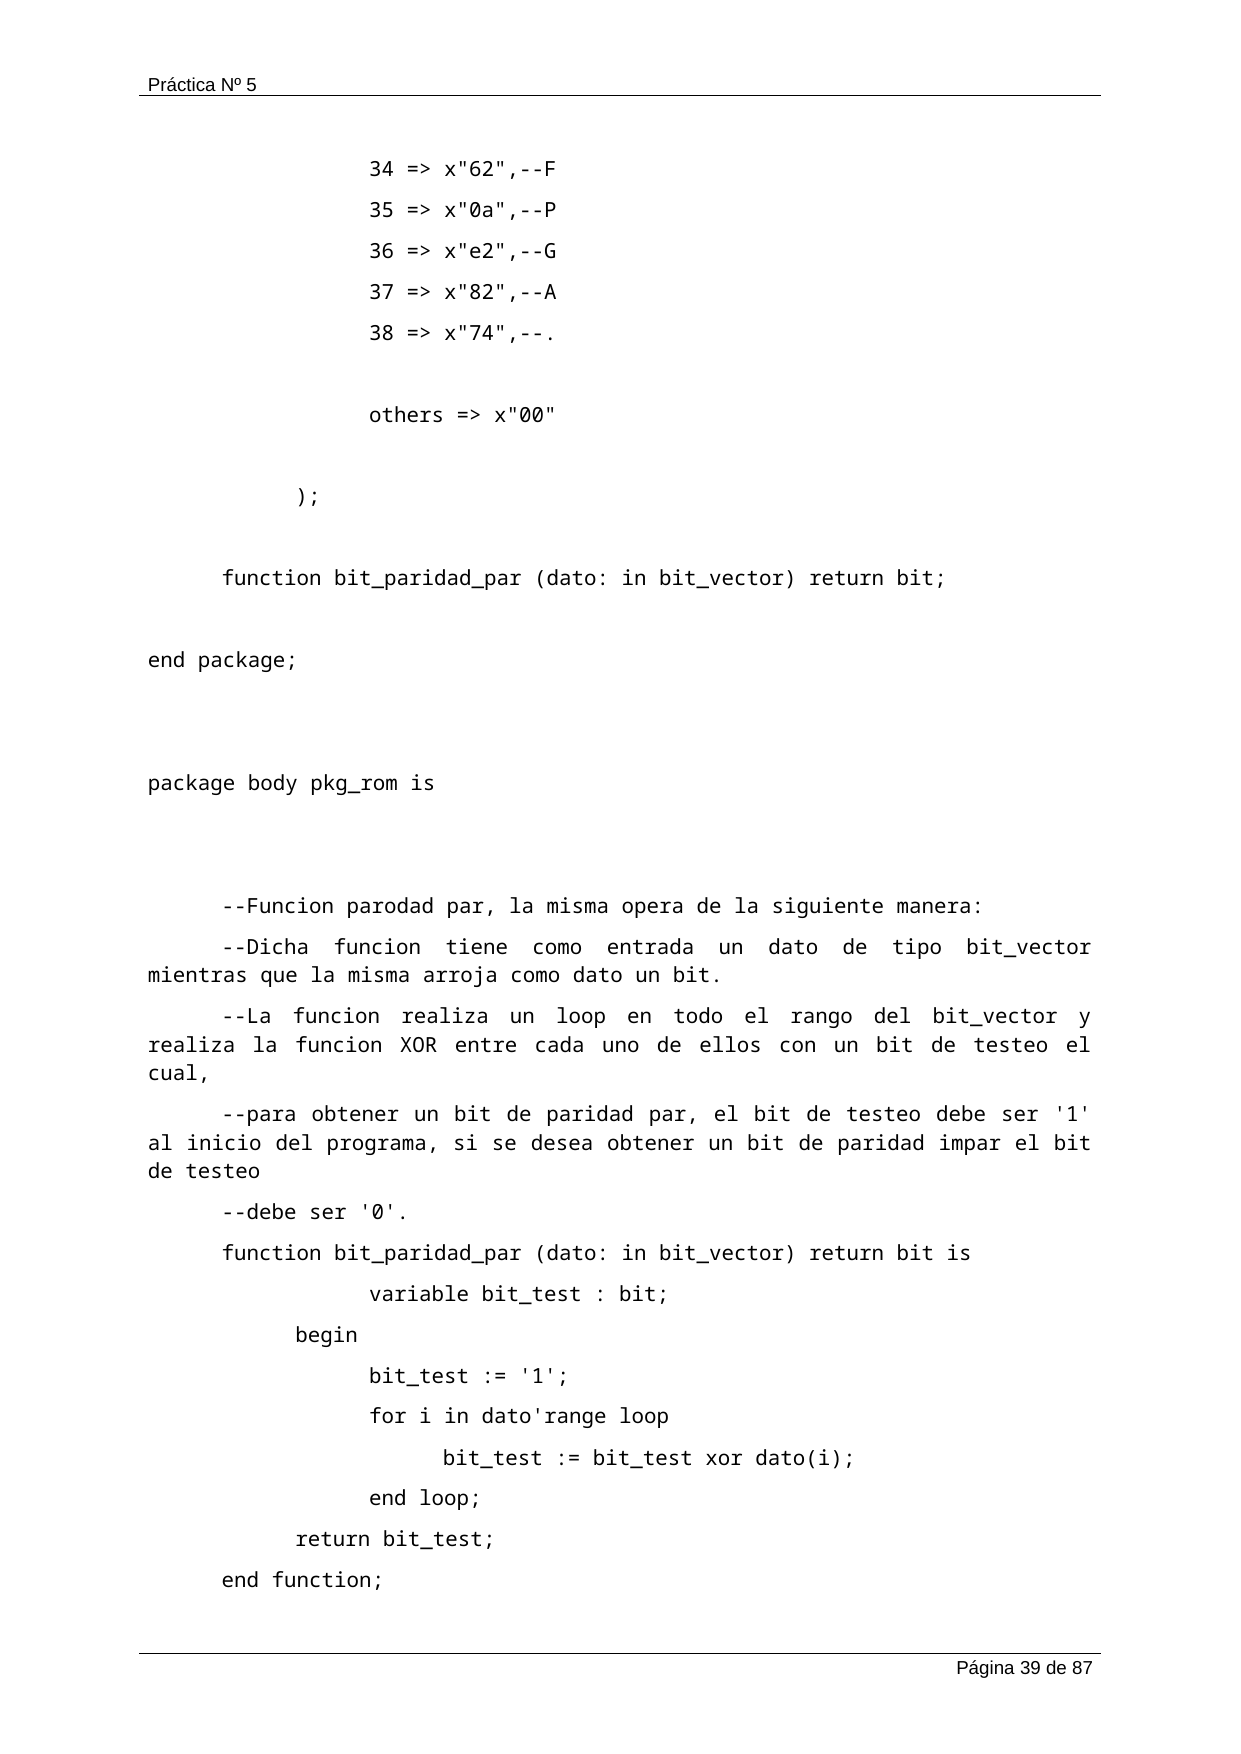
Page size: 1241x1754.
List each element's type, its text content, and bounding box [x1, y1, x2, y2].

text others => x"00" [148, 400, 1092, 428]
text end package; [148, 645, 1092, 674]
text for i in dato'range loop [148, 1402, 1092, 1430]
text --Dicha funcion tiene como entrada un dato de tipo bit_vector mientras que la misma arroja como dato un bit. [148, 932, 1092, 989]
text --La funcion realiza un loop en todo el rango del bit_vector y realiza la funcion XOR entre cada uno de ellos con un bit de testeo el cual, [148, 1001, 1092, 1087]
text package body pkg_rom is [148, 768, 1092, 797]
text 34 => x"62",--F [148, 154, 1092, 183]
text bit_test := bit_test xor dato(i); [148, 1443, 1092, 1471]
text ); [148, 482, 1092, 510]
text function bit_paridad_par (dato: in bit_vector) return bit is [148, 1238, 1092, 1266]
text variable bit_test : bit; [148, 1279, 1092, 1307]
text 36 => x"e2",--G [148, 236, 1092, 264]
text --Funcion parodad par, la misma opera de la siguiente manera: [148, 891, 1092, 919]
text 35 => x"0a",--P [148, 195, 1092, 223]
text 38 => x"74",--. [148, 318, 1092, 346]
text function bit_paridad_par (dato: in bit_vector) return bit; [148, 563, 1092, 592]
text --debe ser '0'. [148, 1197, 1092, 1225]
text 37 => x"82",--A [148, 277, 1092, 305]
text begin [148, 1320, 1092, 1348]
text --para obtener un bit de paridad par, el bit de testeo debe ser '1' al inicio del programa, si se desea obtener un bit de paridad impar el bit de testeo [148, 1099, 1092, 1184]
text return bit_test; [148, 1524, 1092, 1553]
text bit_test := '1'; [148, 1361, 1092, 1389]
text end loop; [148, 1483, 1092, 1512]
text end function; [148, 1565, 1092, 1594]
